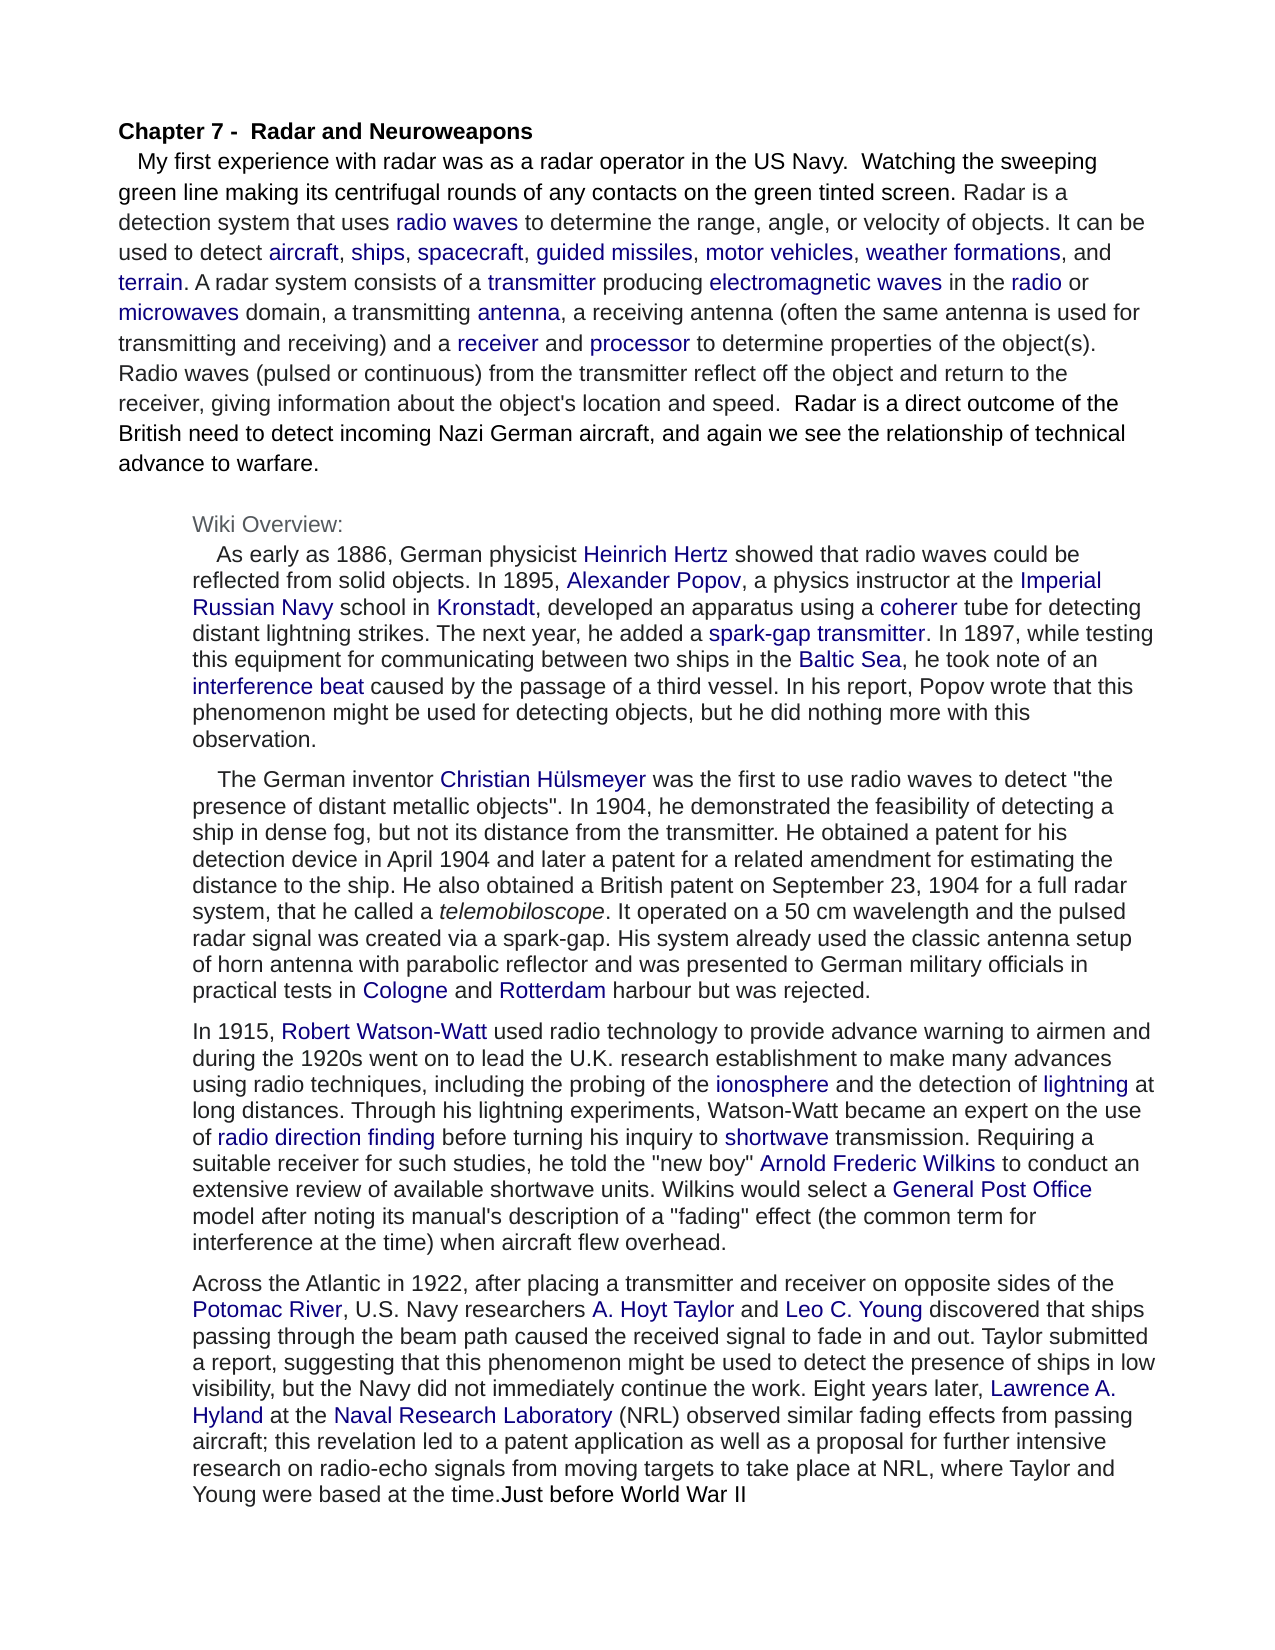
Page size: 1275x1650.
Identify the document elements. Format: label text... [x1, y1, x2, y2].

text Wiki Overview: [192, 511, 1157, 537]
text Across the Atlantic in 1922, after placing a transmitter and receiver on opposite sides of the Potomac River, U.S. Navy researchers A. Hoyt Taylor and Leo C. Young discovered that ships passing through the beam path caused the received signal to fade in and out. Taylor submitted a report, suggesting that this phenomenon might be used to detect the presence of ships in low visibility, but the Navy did not immediately continue the work. Eight years later, Lawrence A. Hyland at the Naval Research Laboratory (NRL) observed similar fading effects from passing aircraft; this revelation led to a patent application as well as a proposal for further intensive research on radio-echo signals from moving targets to take place at NRL, where Taylor and Young were based at the time.Just before World War II [192, 1270, 1157, 1507]
text As early as 1886, German physicist Heinrich Hertz showed that radio waves could be reflected from solid objects. In 1895, Alexander Popov, a physics instructor at the Imperial Russian Navy school in Kronstadt, developed an apparatus using a coherer tube for detecting distant lightning strikes. The next year, he added a spark-gap transmitter. In 1897, while testing this equipment for communicating between two ships in the Baltic Sea, he took note of an interference beat caused by the passage of a third vessel. In his report, Popov wrote that this phenomenon might be used for detecting objects, but he did nothing more with this observation. [192, 541, 1157, 752]
text My first experience with radar was as a radar operator in the US Navy. Watching the sweeping green line making its centrifugal rounds of any contacts on the green tinted screen. Radar is a detection system that uses radio waves to determine the range, angle, or velocity of objects. It can be used to detect aircraft, ships, spacecraft, guided missiles, motor vehicles, weather formations, and terrain. A radar system consists of a transmitter producing electromagnetic waves in the radio or microwaves domain, a transmitting antenna, a receiving antenna (often the same antenna is used for transmitting and receiving) and a receiver and processor to determine properties of the object(s). Radio waves (pulsed or continuous) from the transmitter reflect off the object and return to the receiver, giving information about the object's location and speed. Radar is a direct outcome of the British need to detect incoming Nazi German aircraft, and again we see the relationship of technical advance to warfare. [118, 148, 1157, 477]
text The German inventor Christian Hülsmeyer was the first to use radio waves to detect "the presence of distant metallic objects". In 1904, he demonstrated the feasibility of detecting a ship in dense fog, but not its distance from the transmitter. He obtained a patent for his detection device in April 1904 and later a patent for a related amendment for estimating the distance to the ship. He also obtained a British patent on September 23, 1904 for a full radar system, that he called a telemobiloscope. It operated on a 50 cm wavelength and the pulsed radar signal was created via a spark-gap. His system already used the classic antenna setup of horn antenna with parabolic reflector and was presented to German military officials in practical tests in Cologne and Rotterdam harbour but was rejected. [192, 766, 1157, 1004]
text In 1915, Robert Watson-Watt used radio technology to provide advance warning to airmen and during the 1920s went on to lead the U.K. research establishment to make many advances using radio techniques, including the probing of the ionosphere and the detection of lightning at long distances. Through his lightning experiments, Watson-Watt became an expert on the use of radio direction finding before turning his inquiry to shortwave transmission. Requiring a suitable receiver for such studies, he told the "new boy" Arnold Frederic Wilkins to conduct an extensive review of available shortwave units. Wilkins would select a General Post Office model after noting its manual's description of a "fading" effect (the common term for interference at the time) when aircraft flew overhead. [192, 1018, 1157, 1255]
text Chapter 7 - Radar and Neuroweapons [118, 118, 1157, 144]
